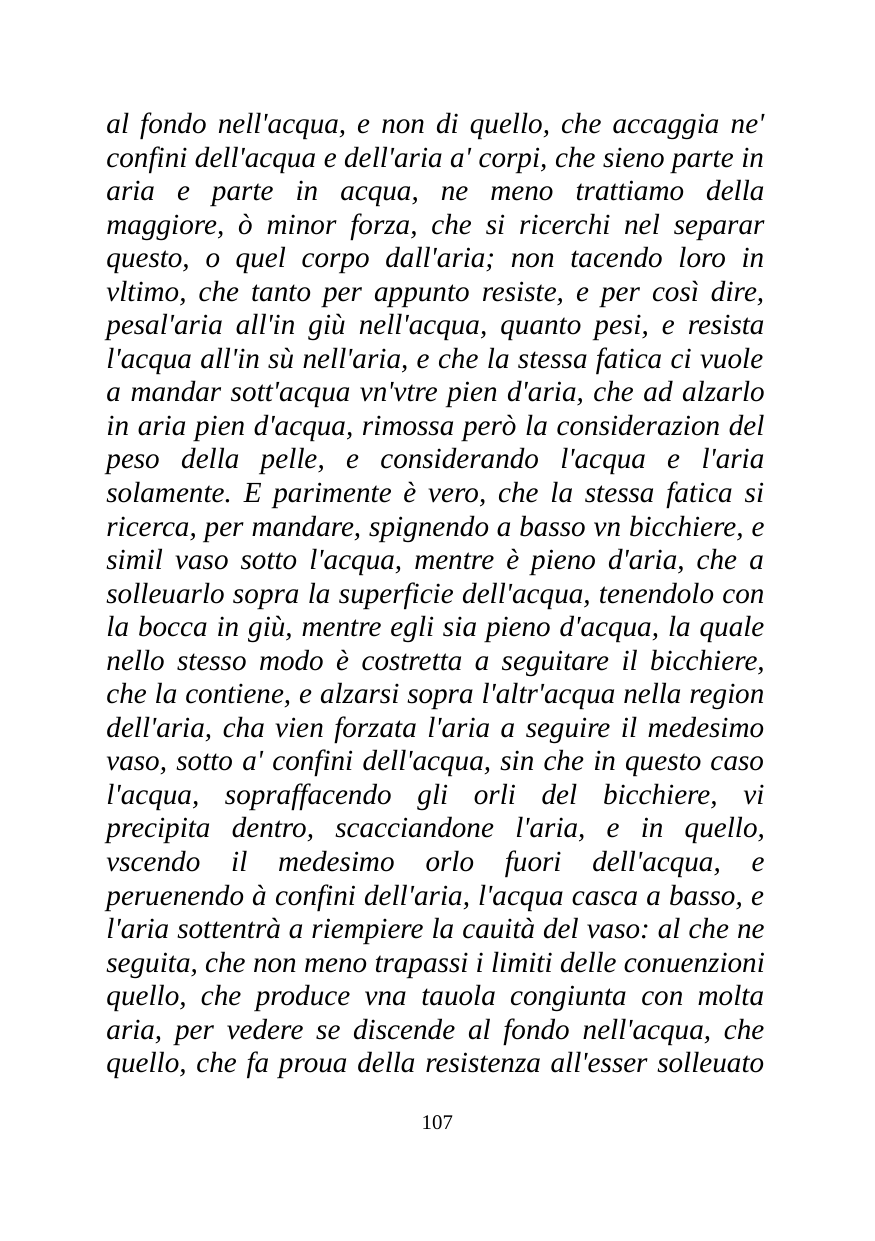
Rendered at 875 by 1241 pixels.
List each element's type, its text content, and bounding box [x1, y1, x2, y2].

text al fondo nell'acqua, e non di quello, che accaggia ne' confini dell'acqua e dell'aria a' corpi, che sieno parte in aria e parte in acqua, ne meno trattiamo della maggiore, ò minor forza, che si ricerchi nel separar questo, o quel corpo dall'aria; non tacendo loro in vltimo, che tanto per appunto resiste, e per così dire, pesal'aria all'in giù nell'acqua, quanto pesi, e resista l'acqua all'in sù nell'aria, e che la stessa fatica ci vuole a mandar sott'acqua vn'vtre pien d'aria, che ad alzarlo in aria pien d'acqua, rimossa però la considerazion del peso della pelle, e considerando l'acqua e l'aria solamente. E parimente è vero, che la stessa fatica si ricerca, per mandare, spignendo a basso vn bicchiere, e simil vaso sotto l'acqua, mentre è pieno d'aria, che a solleuarlo sopra la superficie dell'acqua, tenendolo con la bocca in giù, mentre egli sia pieno d'acqua, la quale nello stesso modo è costretta a seguitare il bicchiere, che la contiene, e alzarsi sopra l'altr'acqua nella region dell'aria, cha vien forzata l'aria a seguire il medesimo vaso, sotto a' confini dell'acqua, sin che in questo caso l'acqua, sopraffacendo gli orli del bicchiere, vi precipita dentro, scacciandone l'aria, e in quello, vscendo il medesimo orlo fuori dell'acqua, e peruenendo à confini dell'aria, l'acqua casca a basso, e l'aria sottentrà a riempiere la cauità del vaso: al che ne seguita, che non meno trapassi i limiti delle conuenzioni quello, che produce vna tauola congiunta con molta aria, per vedere se discende al fondo nell'acqua, che quello, che fa proua della resistenza all'esser solleuato [106, 106, 768, 1079]
